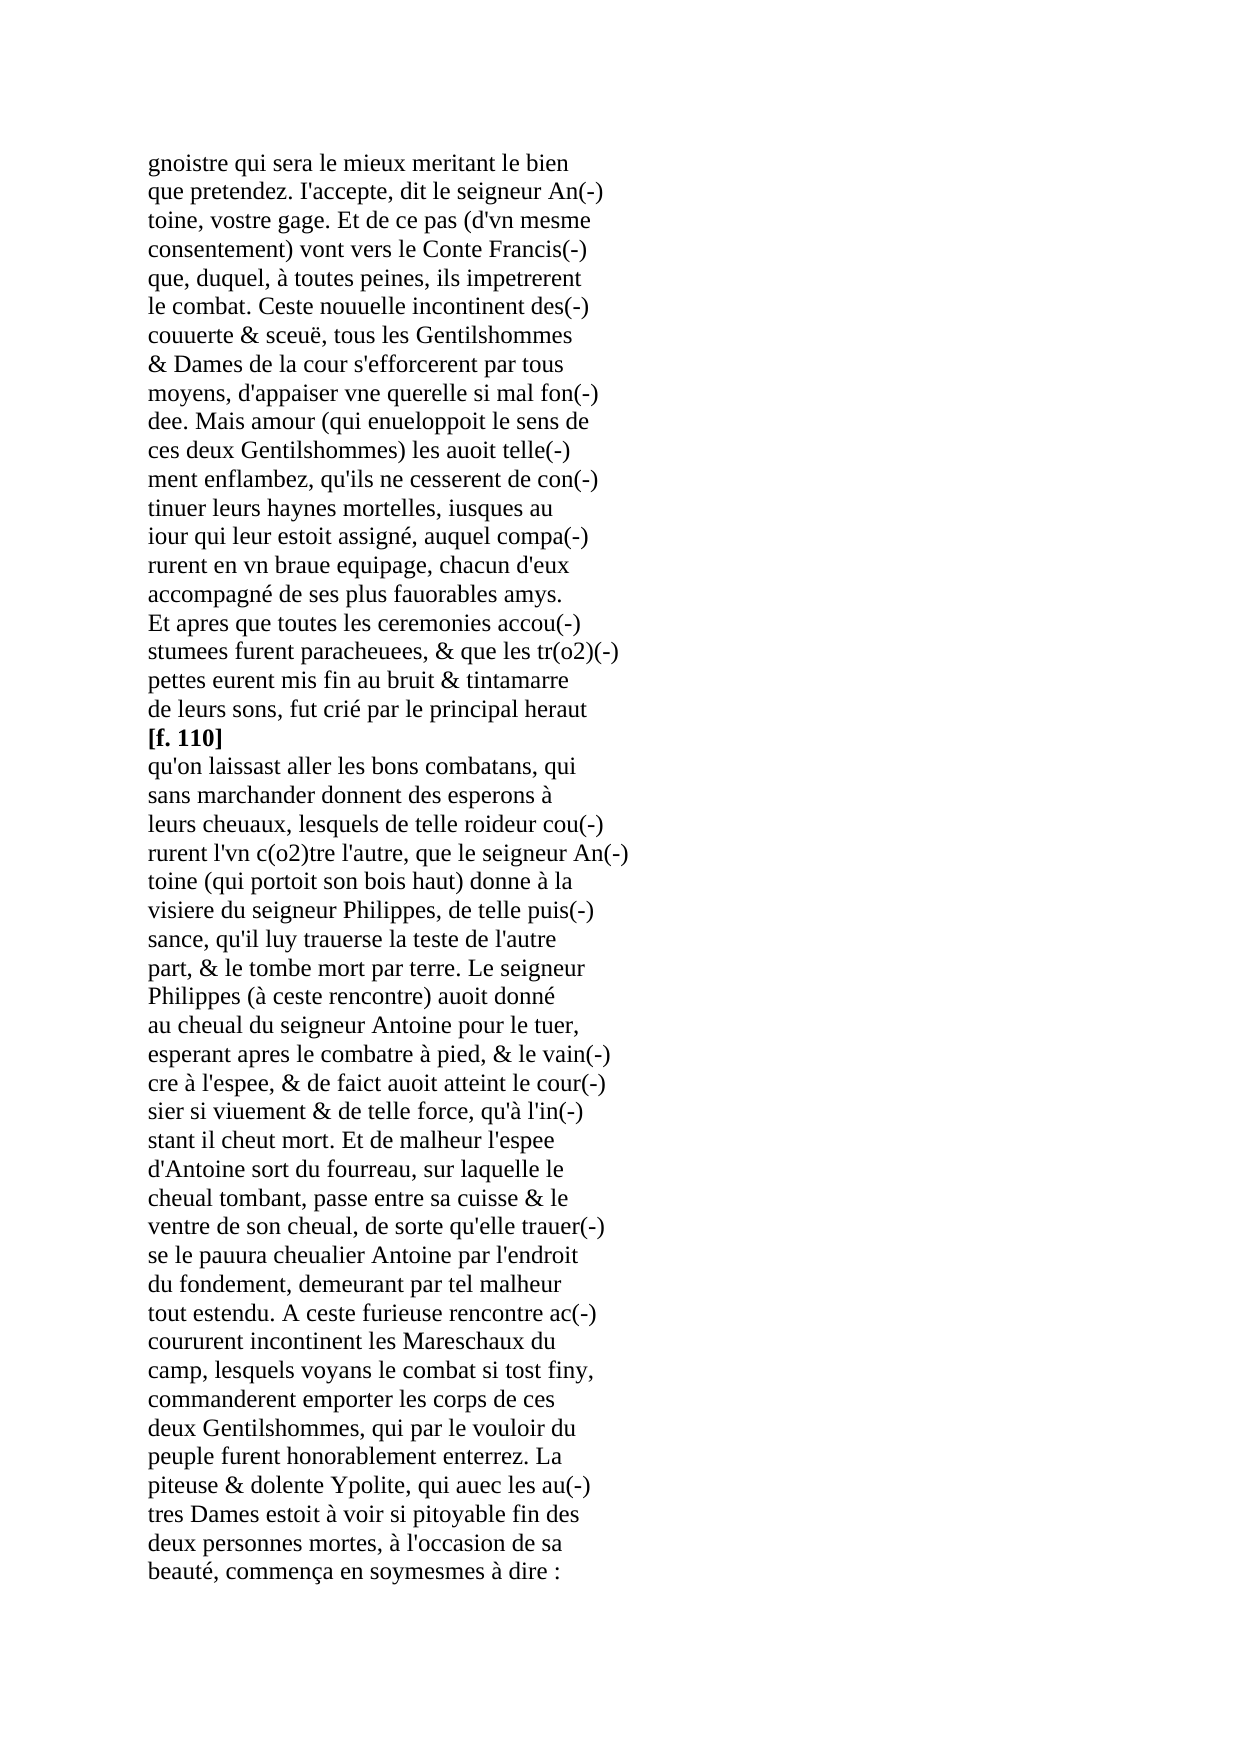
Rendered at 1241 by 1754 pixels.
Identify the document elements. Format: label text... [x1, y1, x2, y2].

text gnoistre qui sera le mieux meritant le bien que pretendez. I'accepte, dit le seigneur An(-) toine, vostre gage. Et de ce pas (d'vn mesme consentement) vont vers le Conte Francis(-) que, duquel, à toutes peines, ils impetrerent le combat. Ceste nouuelle incontinent des(-) couuerte & sceuë, tous les Gentilshommes & Dames de la cour s'efforcerent par tous moyens, d'appaiser vne querelle si mal fon(-) dee. Mais amour (qui enueloppoit le sens de ces deux Gentilshommes) les auoit telle(-) ment enflambez, qu'ils ne cesserent de con(-) tinuer leurs haynes mortelles, iusques au iour qui leur estoit assigné, auquel compa(-) rurent en vn braue equipage, chacun d'eux accompagné de ses plus fauorables amys. Et apres que toutes les ceremonies accou(-) stumees furent paracheuees, & que les tr(o2)(-) pettes eurent mis fin au bruit & tintamarre de leurs sons, fut crié par le principal heraut [f. 110] qu'on laissast aller les bons combatans, qui sans marchander donnent des esperons à leurs cheuaux, lesquels de telle roideur cou(-) rurent l'vn c(o2)tre l'autre, que le seigneur An(-) toine (qui portoit son bois haut) donne à la visiere du seigneur Philippes, de telle puis(-) sance, qu'il luy trauerse la teste de l'autre part, & le tombe mort par terre. Le seigneur Philippes (à ceste rencontre) auoit donné au cheual du seigneur Antoine pour le tuer, esperant apres le combatre à pied, & le vain(-) cre à l'espee, & de faict auoit atteint le cour(-) sier si viuement & de telle force, qu'à l'in(-) stant il cheut mort. Et de malheur l'espee d'Antoine sort du fourreau, sur laquelle le cheual tombant, passe entre sa cuisse & le ventre de son cheual, de sorte qu'elle trauer(-) se le pauura cheualier Antoine par l'endroit du fondement, demeurant par tel malheur tout estendu. A ceste furieuse rencontre ac(-) coururent incontinent les Mareschaux du camp, lesquels voyans le combat si tost finy, commanderent emporter les corps de ces deux Gentilshommes, qui par le vouloir du peuple furent honorablement enterrez. La piteuse & dolente Ypolite, qui auec les au(-) tres Dames estoit à voir si pitoyable fin des deux personnes mortes, à l'occasion de sa beauté, commença en soymesmes à dire : [148, 148, 1093, 1585]
